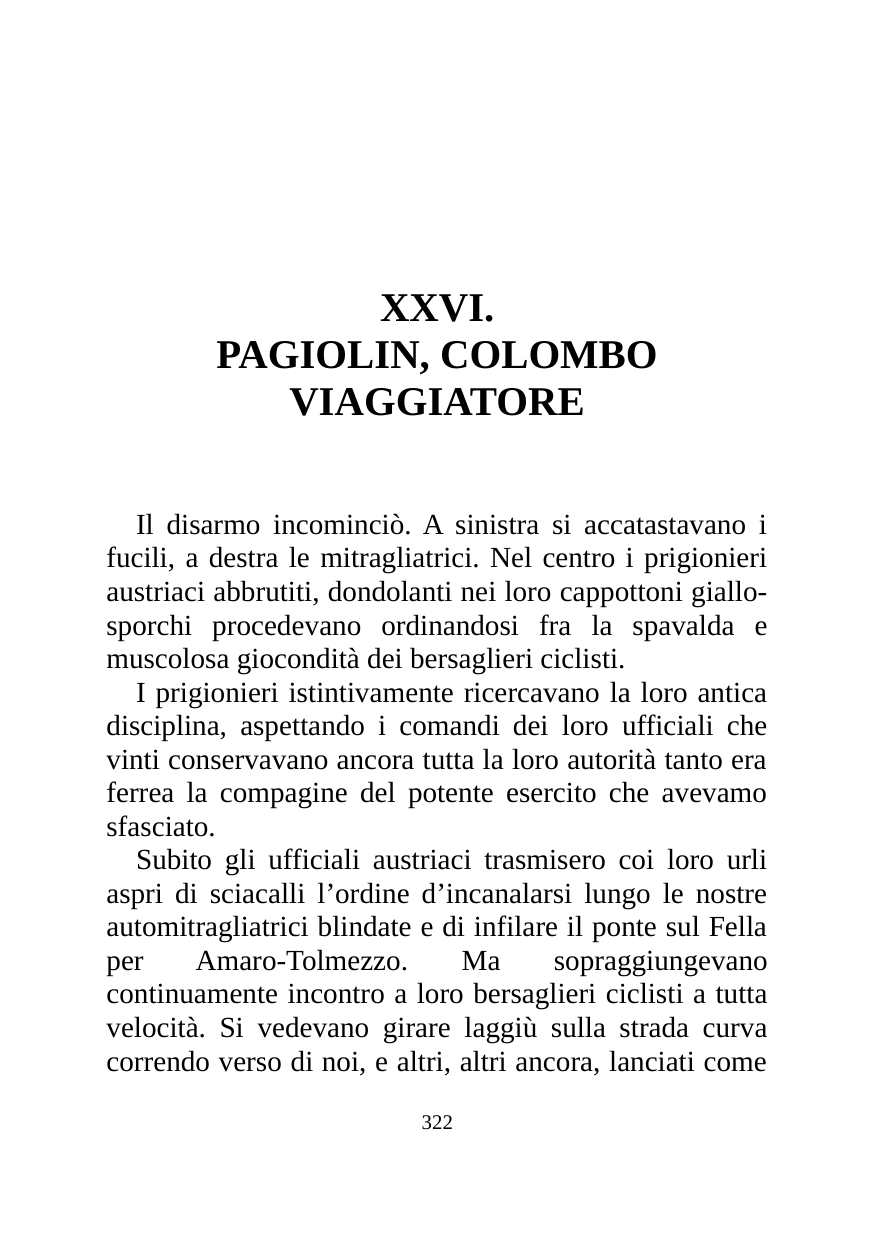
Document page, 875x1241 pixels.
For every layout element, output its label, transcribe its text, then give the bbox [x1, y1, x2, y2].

text Subito gli ufficiali austriaci trasmisero coi loro urli aspri di sciacalli l’ordine d’incanalarsi lungo le nostre automitragliatrici blindate e di infilare il ponte sul Fella per Amaro-Tolmezzo. Ma sopraggiungevano continuamente incontro a loro bersaglieri ciclisti a tutta velocità. Si vedevano girare laggiù sulla strada curva correndo verso di noi, e altri, altri ancora, lanciati come [106, 842, 768, 1077]
text Il disarmo incominciò. A sinistra si accatastavano i fucili, a destra le mitragliatrici. Nel centro i prigionieri austriaci abbrutiti, dondolanti nei loro cappottoni giallo-sporchi procedevano ordinandosi fra la spavalda e muscolosa giocondità dei bersaglieri ciclisti. [106, 507, 768, 675]
text I prigionieri istintivamente ricercavano la loro antica disciplina, aspettando i comandi dei loro ufficiali che vinti conservavano ancora tutta la loro autorità tanto era ferrea la compagine del potente esercito che avevamo sfasciato. [106, 675, 768, 842]
subtitle XXVI. PAGIOLIN, COLOMBO VIAGGIATORE [106, 283, 768, 424]
